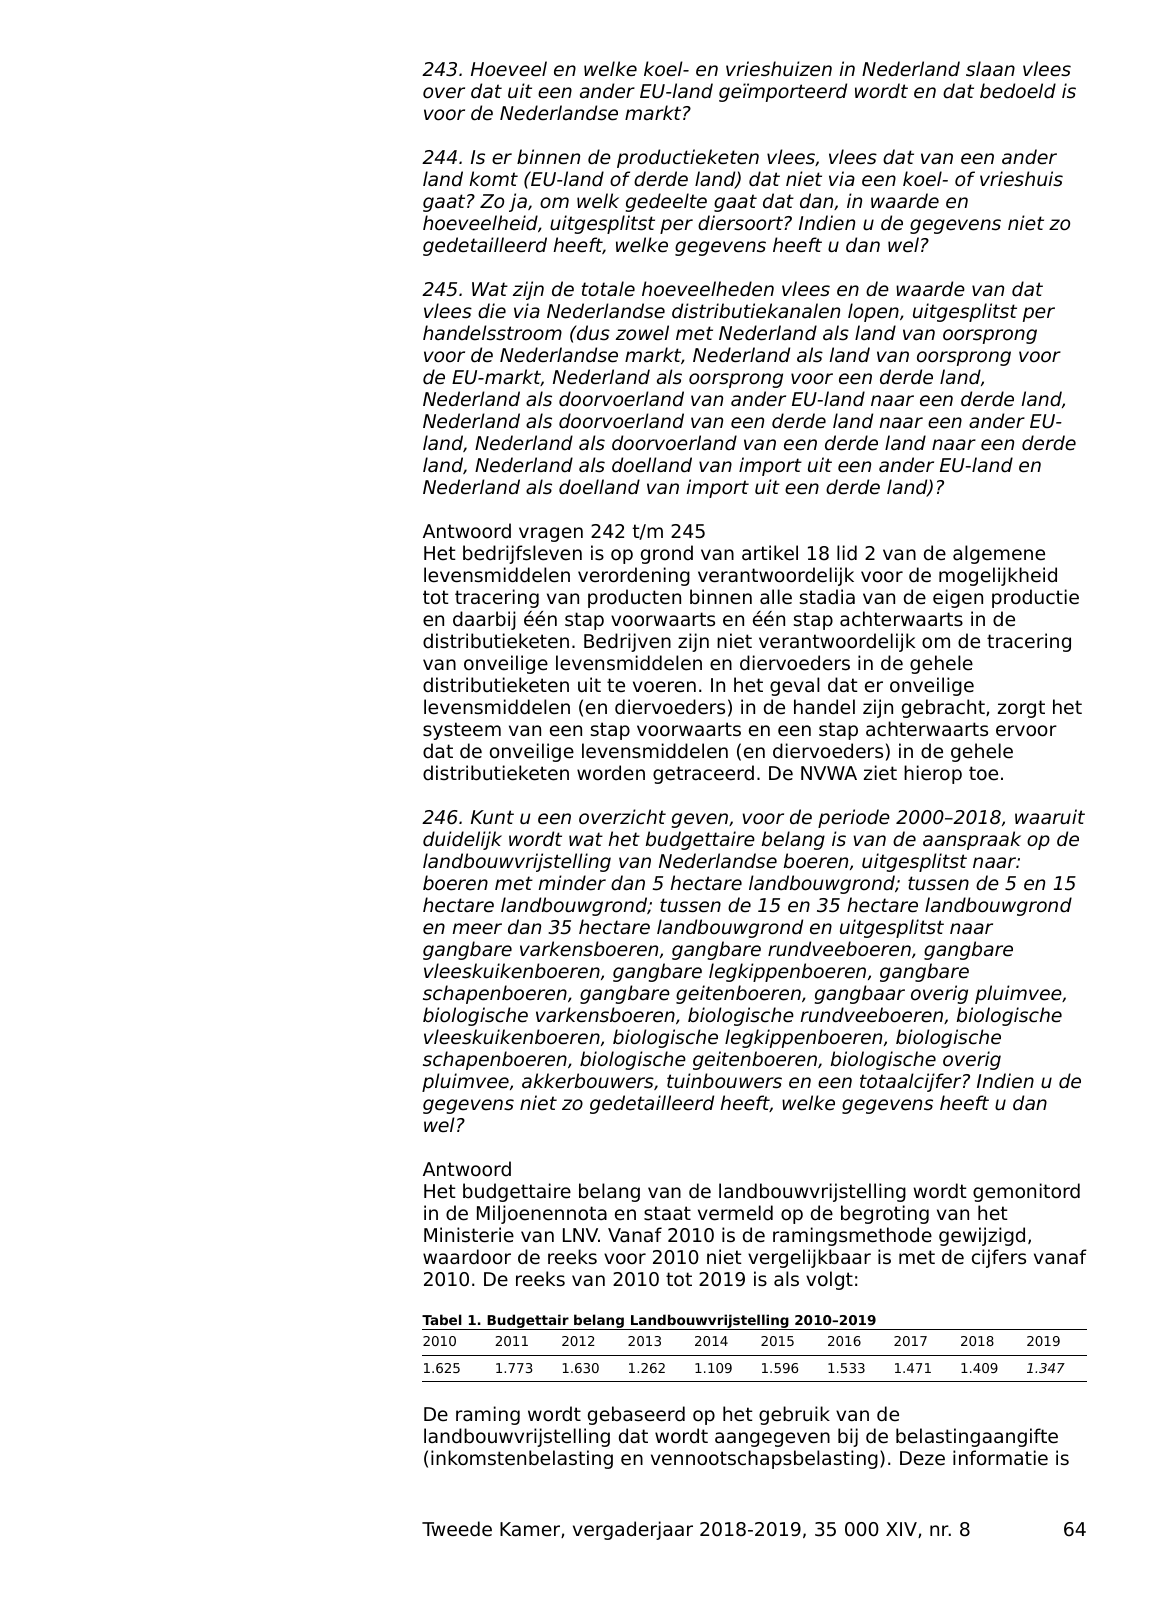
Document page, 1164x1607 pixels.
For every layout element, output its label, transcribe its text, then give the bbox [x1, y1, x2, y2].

table_cell 1.409 [954, 1356, 1020, 1381]
table_cell 1.630 [555, 1356, 622, 1381]
table_cell 2013 [622, 1330, 688, 1355]
table_cell 1.533 [821, 1356, 887, 1381]
text 246. Kunt u een overzicht geven, voor de periode 2000–2018, waaruit duidelijk wordt wat het budgettaire belang is van de aanspraak op de landbouwvrijstelling van Nederlandse boeren, uitgesplitst naar: boeren met minder dan 5 hectare landbouwgrond; tussen de 5 en 15 hectare landbouwgrond; tussen de 15 en 35 hectare landbouwgrond en meer dan 35 hectare landbouwgrond en uitgesplitst naar gangbare varkensboeren, gangbare rundveeboeren, gangbare vleeskuikenboeren, gangbare legkippenboeren, gangbare schapenboeren, gangbare geitenboeren, gangbaar overig pluimvee, biologische varkensboeren, biologische rundveeboeren, biologische vleeskuikenboeren, biologische legkippenboeren, biologische schapenboeren, biologische geitenboeren, biologische overig pluimvee, akkerbouwers, tuinbouwers en een totaalcijfer? Indien u de gegevens niet zo gedetailleerd heeft, welke gegevens heeft u dan wel? [422, 807, 1087, 1137]
table_cell 1.471 [887, 1356, 954, 1381]
table_cell 1.347 [1020, 1356, 1087, 1381]
table_cell 2019 [1020, 1330, 1087, 1355]
table_cell 2018 [954, 1330, 1020, 1355]
text 245. Wat zijn de totale hoeveelheden vlees en de waarde van dat vlees die via Nederlandse distributiekanalen lopen, uitgesplitst per handelsstroom (dus zowel met Nederland als land van oorsprong voor de Nederlandse markt, Nederland als land van oorsprong voor de EU-markt, Nederland als oorsprong voor een derde land, Nederland als doorvoerland van ander EU-land naar een derde land, Nederland als doorvoerland van een derde land naar een ander EU-land, Nederland als doorvoerland van een derde land naar een derde land, Nederland als doelland van import uit een ander EU-land en Nederland als doelland van import uit een derde land)? [422, 279, 1087, 499]
text Antwoord vragen 242 t/m 245 [422, 521, 1087, 543]
table_cell 1.596 [754, 1356, 821, 1381]
table_cell 2011 [489, 1330, 555, 1355]
text 244. Is er binnen de productieketen vlees, vlees dat van een ander land komt (EU-land of derde land) dat niet via een koel- of vrieshuis gaat? Zo ja, om welk gedeelte gaat dat dan, in waarde en hoeveelheid, uitgesplitst per diersoort? Indien u de gegevens niet zo gedetailleerd heeft, welke gegevens heeft u dan wel? [422, 147, 1087, 257]
table_cell 1.109 [688, 1356, 754, 1381]
table_cell 2016 [821, 1330, 887, 1355]
text Het bedrijfsleven is op grond van artikel 18 lid 2 van de algemene levensmiddelen verordening verantwoordelijk voor de mogelijkheid tot tracering van producten binnen alle stadia van de eigen productie en daarbij één stap voorwaarts en één stap achterwaarts in de distributieketen. Bedrijven zijn niet verantwoordelijk om de tracering van onveilige levensmiddelen en diervoeders in de gehele distributieketen uit te voeren. In het geval dat er onveilige levensmiddelen (en diervoeders) in de handel zijn gebracht, zorgt het systeem van een stap voorwaarts en een stap achterwaarts ervoor dat de onveilige levensmiddelen (en diervoeders) in de gehele distributieketen worden getraceerd. De NVWA ziet hierop toe. [422, 543, 1087, 785]
table_cell 2017 [887, 1330, 954, 1355]
table_cell 2010 [422, 1330, 489, 1355]
table_cell 2014 [688, 1330, 754, 1355]
text De raming wordt gebaseerd op het gebruik van de landbouwvrijstelling dat wordt aangegeven bij de belastingaangifte (inkomstenbelasting en vennootschapsbelasting). Deze informatie is [422, 1404, 1087, 1470]
table_header Tabel 1. Budgettair belang Landbouwvrijstelling 2010–2019 [422, 1313, 1087, 1328]
table_cell 2012 [555, 1330, 622, 1355]
text Antwoord [422, 1159, 1087, 1181]
table_cell 2015 [754, 1330, 821, 1355]
text 243. Hoeveel en welke koel- en vrieshuizen in Nederland slaan vlees over dat uit een ander EU-land geïmporteerd wordt en dat bedoeld is voor de Nederlandse markt? [422, 59, 1087, 125]
text Het budgettaire belang van de landbouwvrijstelling wordt gemonitord in de Miljoenennota en staat vermeld op de begroting van het Ministerie van LNV. Vanaf 2010 is de ramingsmethode gewijzigd, waardoor de reeks voor 2010 niet vergelijkbaar is met de cijfers vanaf 2010. De reeks van 2010 tot 2019 is als volgt: [422, 1181, 1087, 1291]
table_cell 1.773 [489, 1356, 555, 1381]
table_cell 1.262 [622, 1356, 688, 1381]
table_cell 1.625 [422, 1356, 489, 1381]
